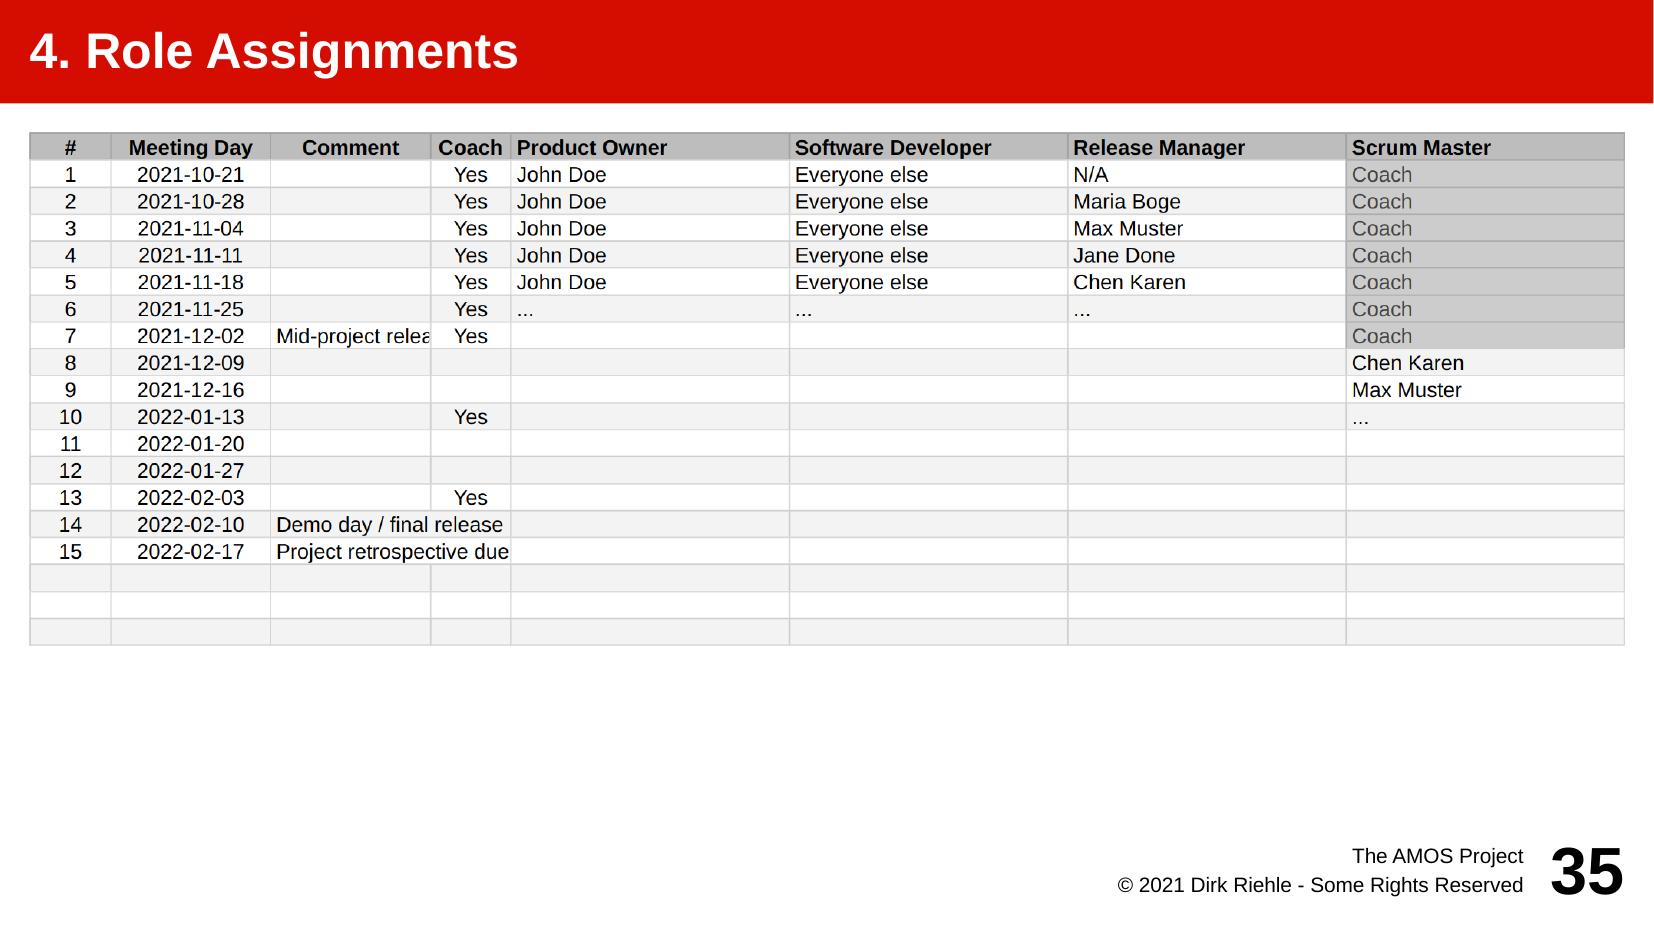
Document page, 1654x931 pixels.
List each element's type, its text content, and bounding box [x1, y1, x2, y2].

picture [29, 132, 1625, 812]
title 4. Role Assignments [0, 0, 1654, 104]
